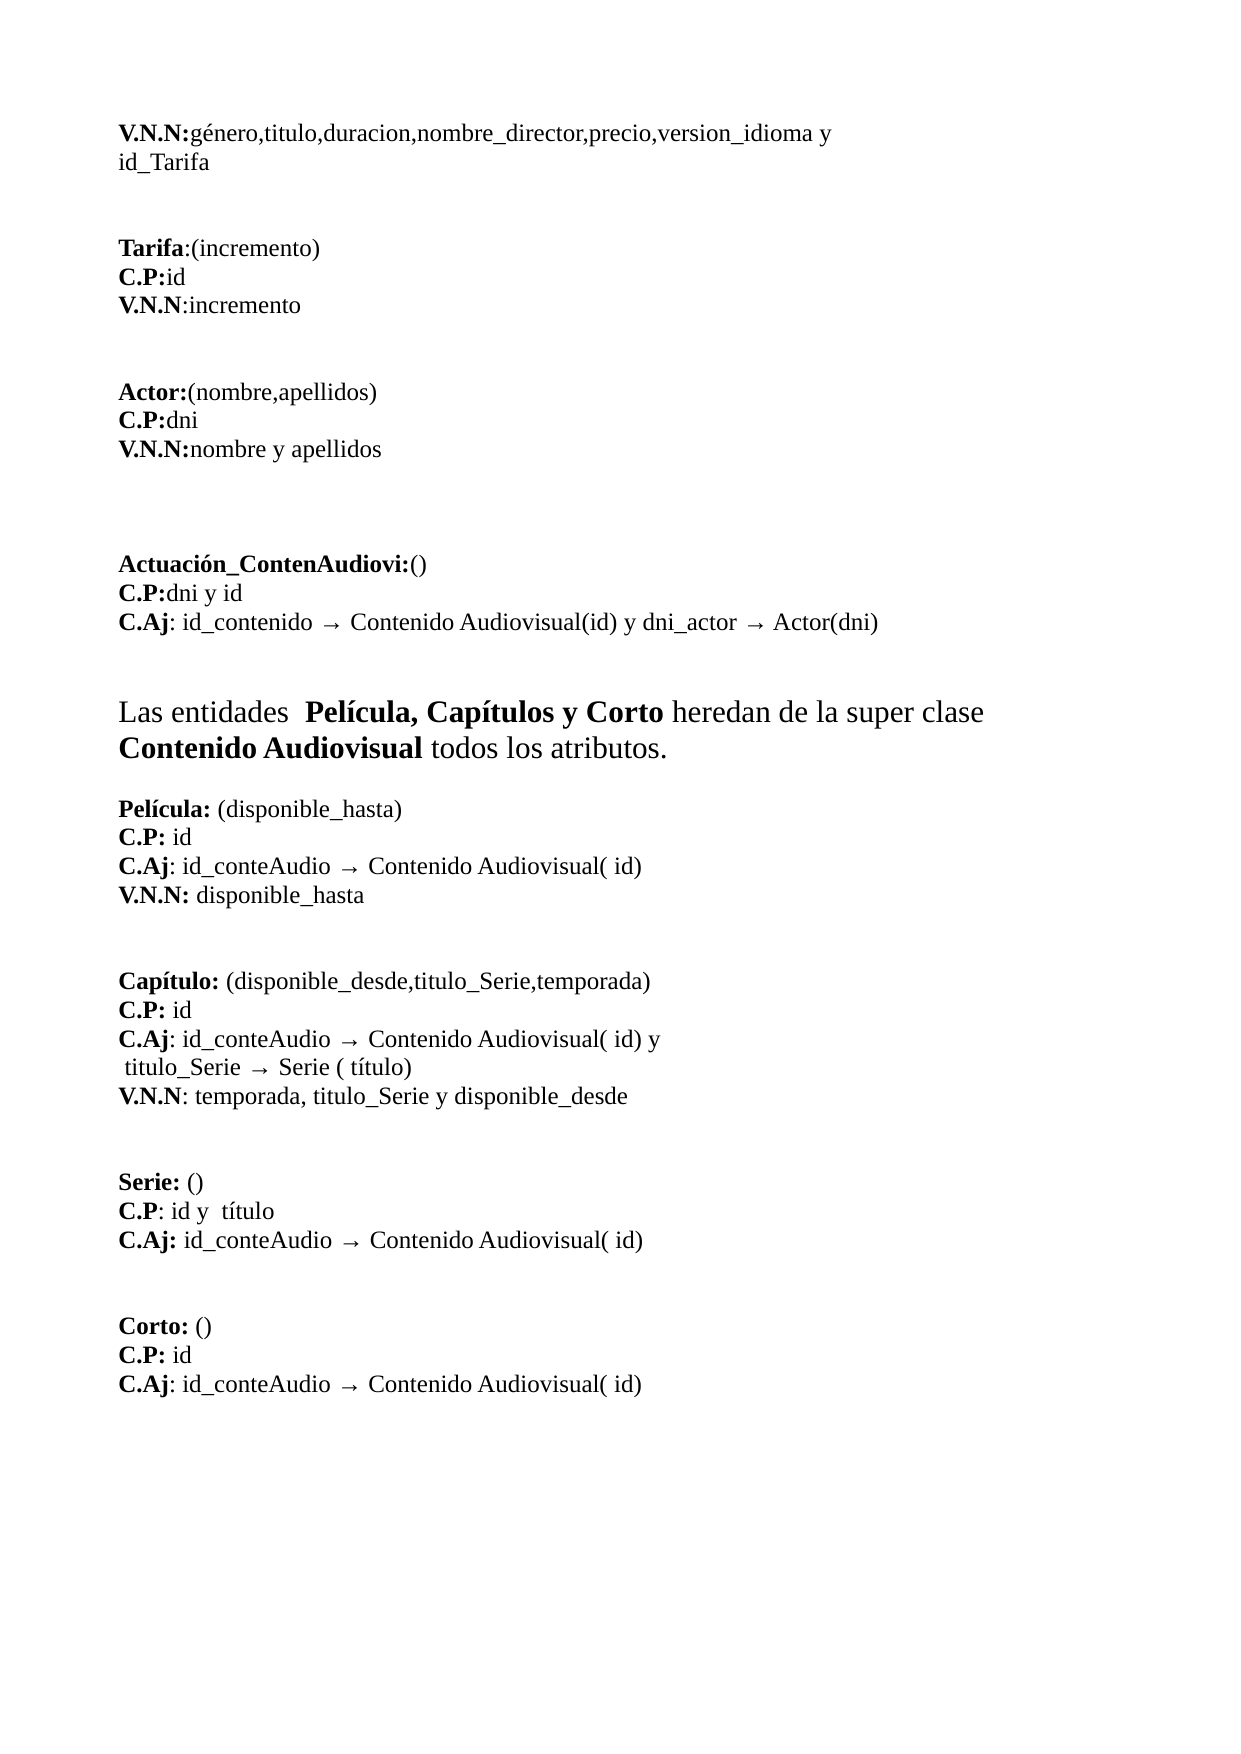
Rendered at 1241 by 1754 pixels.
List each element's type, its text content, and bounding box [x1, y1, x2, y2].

text titulo_Serie → Serie ( título) [118, 1052, 1122, 1081]
text Las entidades Película, Capítulos y Corto heredan de la super clase [118, 693, 1122, 729]
text C.Aj: id_conteAudio → Contenido Audiovisual( id) [118, 1225, 1122, 1254]
text C.Aj: id_contenido → Contenido Audiovisual(id) y dni_actor → Actor(dni) [118, 607, 1122, 636]
text V.N.N:nombre y apellidos [118, 434, 1122, 463]
text C.P: id [118, 1340, 1122, 1369]
text C.P: id [118, 995, 1122, 1024]
text Contenido Audiovisual todos los atributos. [118, 729, 1122, 765]
text V.N.N: disponible_hasta [118, 880, 1122, 909]
text V.N.N: temporada, titulo_Serie y disponible_desde [118, 1081, 1122, 1110]
text V.N.N:género,titulo,duracion,nombre_director,precio,version_idioma y [118, 118, 1122, 147]
text Capítulo: (disponible_desde,titulo_Serie,temporada) [118, 966, 1122, 995]
text Película: (disponible_hasta) [118, 794, 1122, 822]
text Actuación_ContenAudiovi:() [118, 549, 1122, 578]
text Actor:(nombre,apellidos) [118, 377, 1122, 406]
text C.Aj: id_conteAudio → Contenido Audiovisual( id) [118, 851, 1122, 880]
text C.Aj: id_conteAudio → Contenido Audiovisual( id) y [118, 1024, 1122, 1052]
text Tarifa:(incremento) [118, 233, 1122, 262]
text Serie: () [118, 1167, 1122, 1196]
text C.P:dni [118, 406, 1122, 434]
text id_Tarifa [118, 147, 1122, 176]
text C.P: id [118, 822, 1122, 851]
text C.P: id y título [118, 1196, 1122, 1225]
text V.N.N:incremento [118, 291, 1122, 319]
text C.P:id [118, 262, 1122, 291]
text Corto: () [118, 1311, 1122, 1340]
text C.P:dni y id [118, 578, 1122, 607]
text C.Aj: id_conteAudio → Contenido Audiovisual( id) [118, 1369, 1122, 1397]
